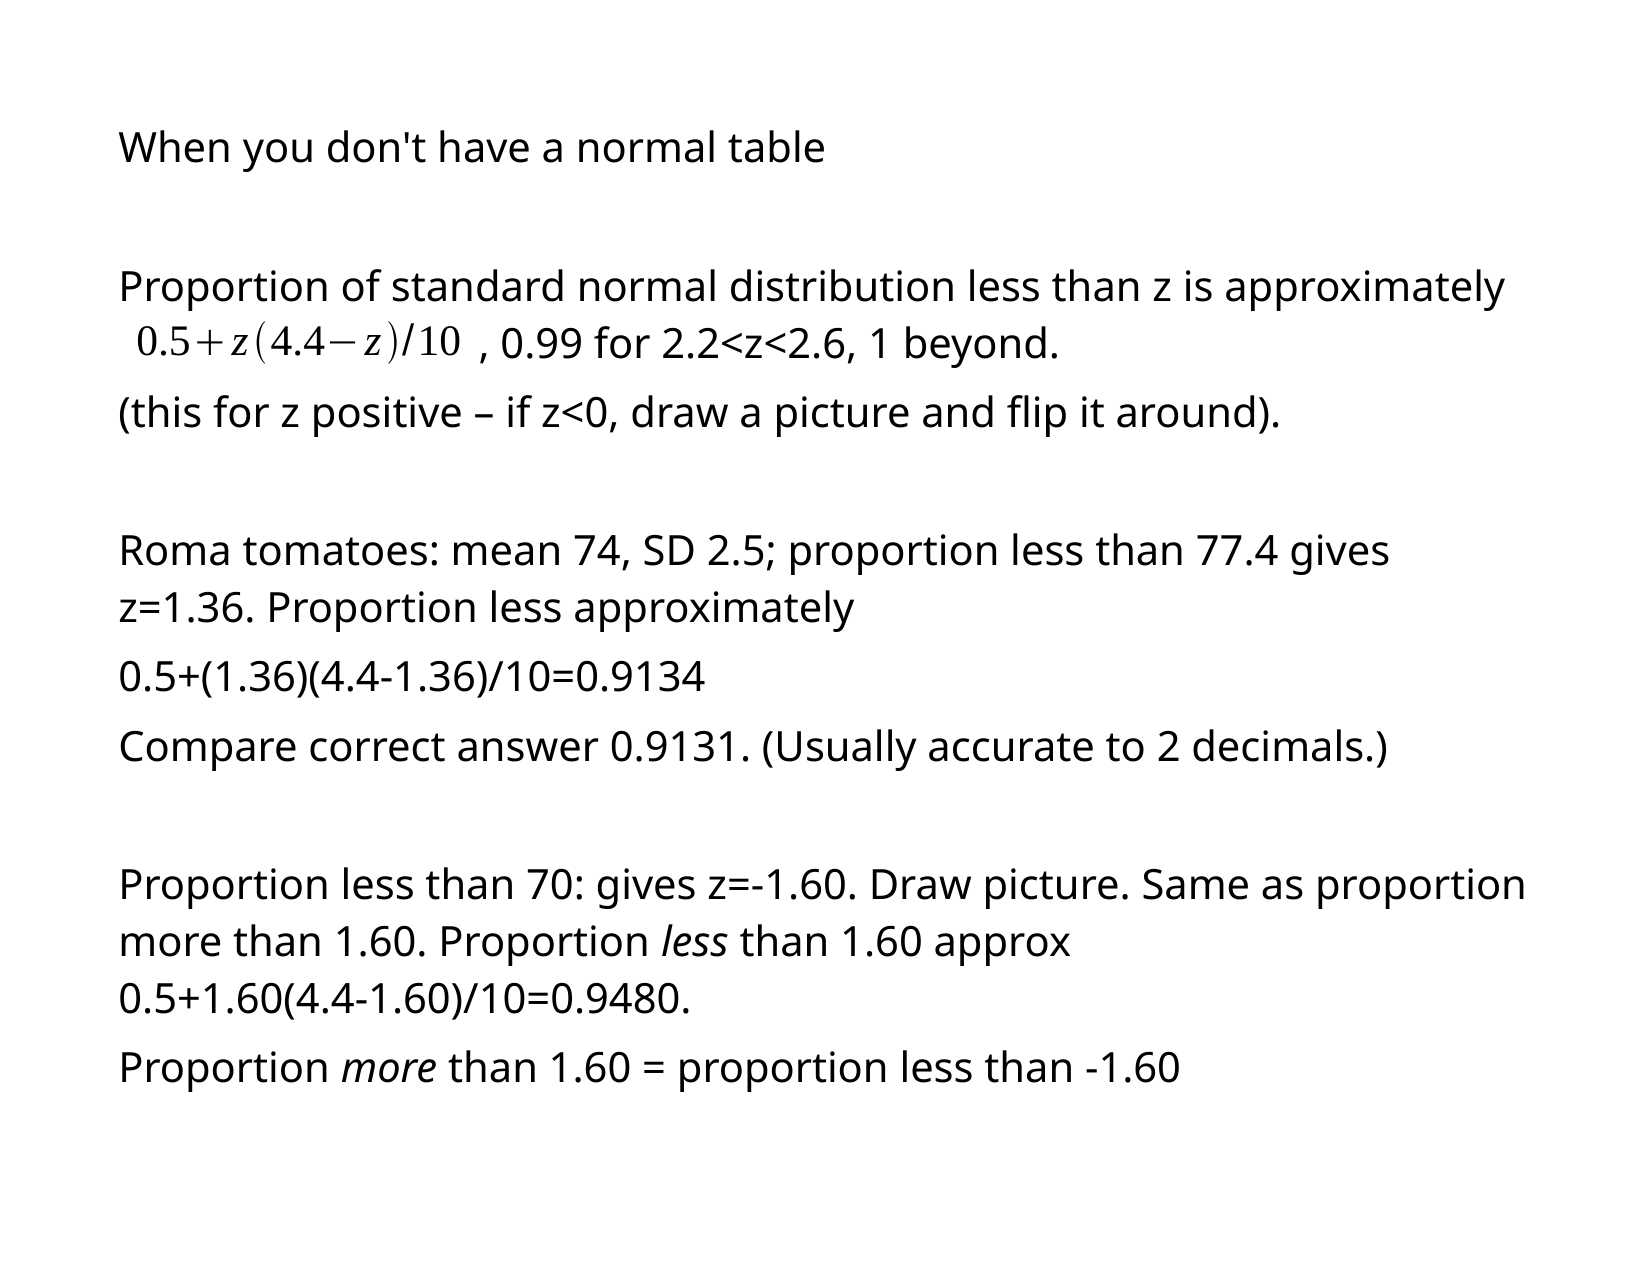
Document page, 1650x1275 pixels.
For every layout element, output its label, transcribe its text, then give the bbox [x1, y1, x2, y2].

text When you don't have a normal table [118, 118, 1532, 175]
text Compare correct answer 0.9131. (Usually accurate to 2 decimals.) [118, 717, 1532, 773]
text Proportion less than 70: gives z=-1.60. Draw picture. Same as proportion more than 1.60. Proportion less than 1.60 approx 0.5+1.60(4.4-1.60)/10=0.9480. [118, 855, 1532, 1025]
text 0.5+(1.36)(4.4-1.36)/10=0.9134 [118, 647, 1532, 704]
text (this for z positive – if z<0, draw a picture and flip it around). [118, 383, 1532, 439]
text Proportion of standard normal distribution less than z is approximately , 0.99 for 2.2<z<2.6, 1 beyond. [118, 257, 1532, 370]
text Roma tomatoes: mean 74, SD 2.5; proportion less than 77.4 gives z=1.36. Proportion less approximately [118, 521, 1532, 635]
text Proportion more than 1.60 = proportion less than -1.60 [118, 1038, 1532, 1095]
